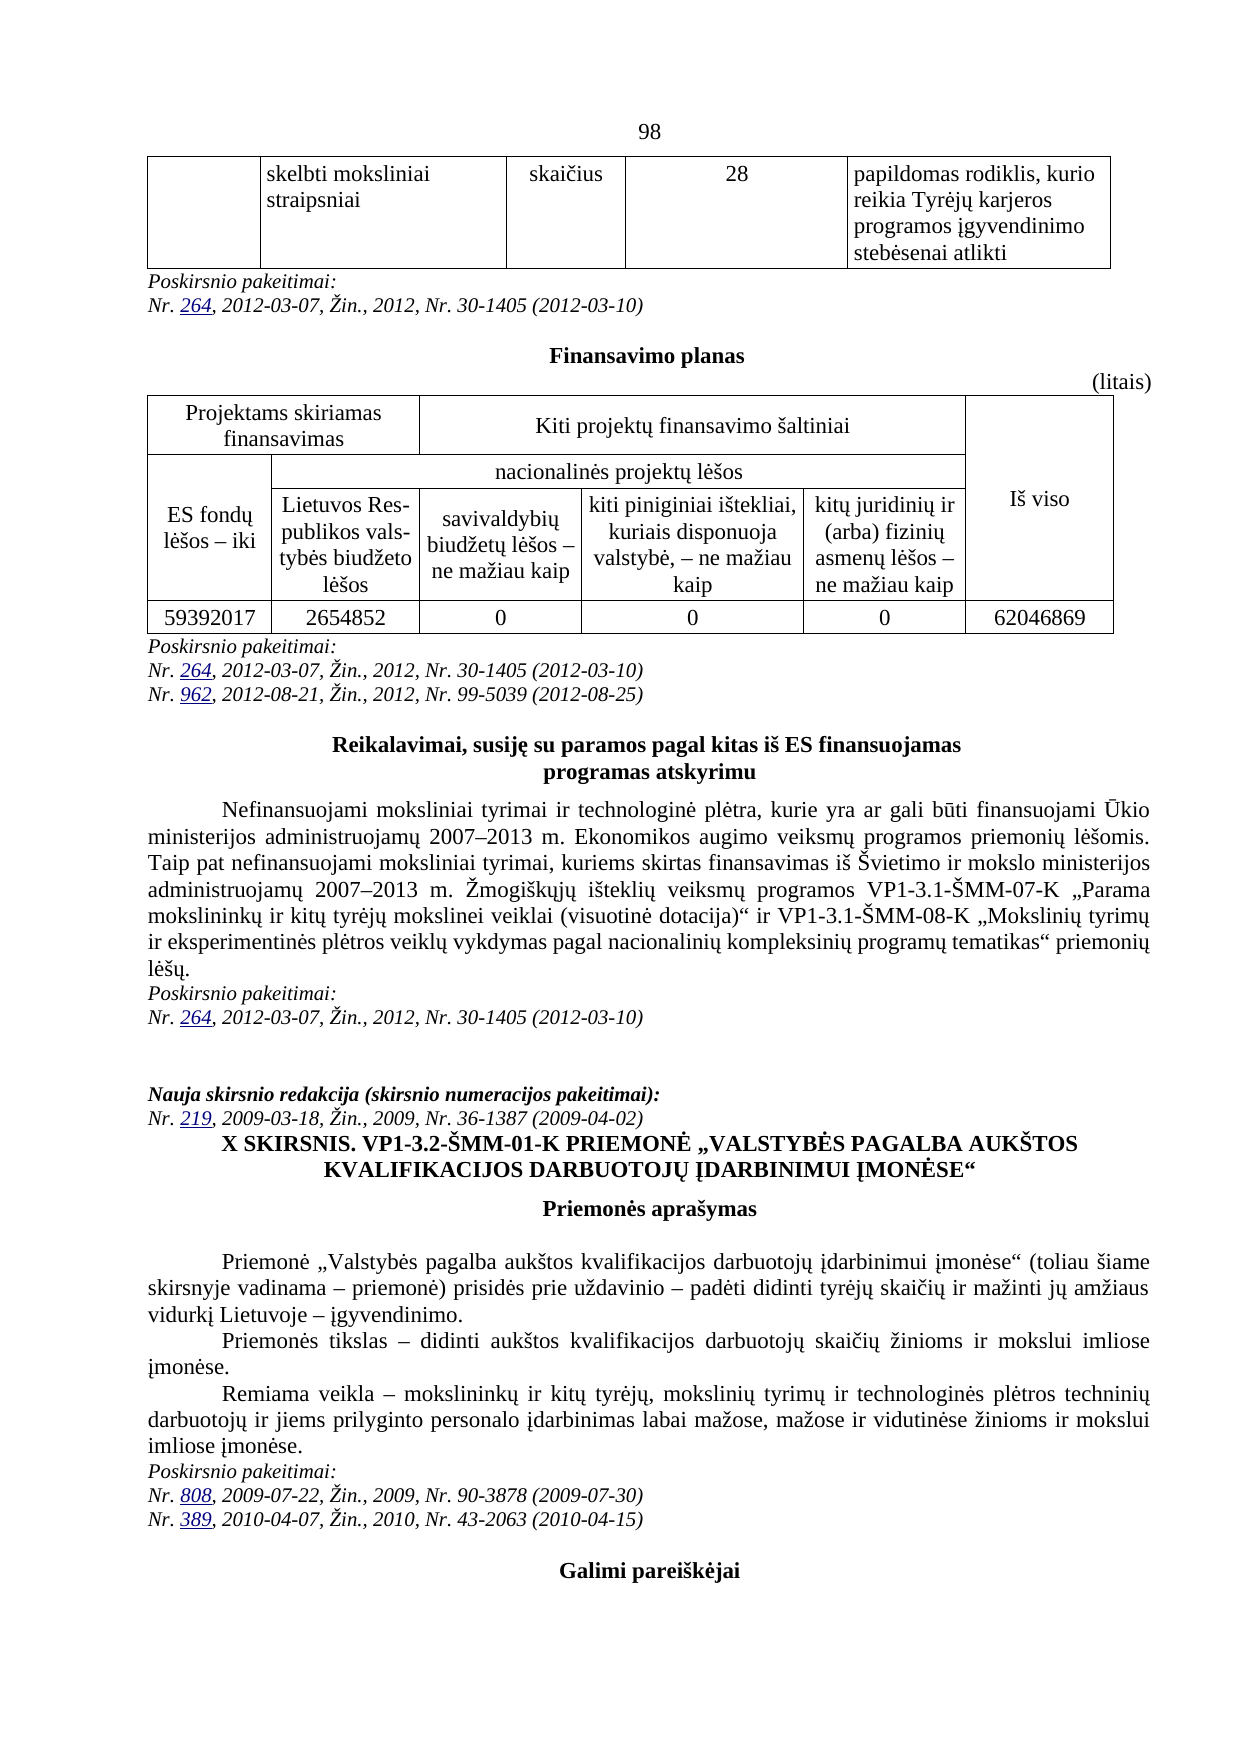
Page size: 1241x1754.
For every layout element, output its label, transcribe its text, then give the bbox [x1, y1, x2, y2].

text Nr. 219, 2009-03-18, Žin., 2009, Nr. 36-1387 (2009-04-02) [148, 1106, 1152, 1130]
text Remiama veikla – mokslininkų ir kitų tyrėjų, mokslinių tyrimų ir technologinės plėtros techninių darbuotojų ir jiems prilyginto personalo įdarbinimas labai mažose, mažose ir vidutinėse žinioms ir mokslui imliose įmonėse. [148, 1380, 1152, 1459]
table_cell kitų juridinių ir (arba) fizinių asmenų lėšos – ne mažiau kaip [804, 489, 965, 600]
table_header Projektams skiriamas finansavimas [148, 396, 419, 454]
table_cell 0 [804, 601, 965, 633]
text Nr. 264, 2012-03-07, Žin., 2012, Nr. 30-1405 (2012-03-10) [148, 293, 1152, 317]
text Finansavimo planas [148, 342, 1152, 368]
table_cell 0 [420, 601, 581, 633]
table_cell kiti piniginiai ištekliai, kuriais disponuoja valstybė, – ne mažiau kaip [582, 489, 803, 600]
table_cell 0 [582, 601, 803, 633]
table_cell nacionalinės projektų lėšos [272, 455, 965, 488]
text Reikalavimai, susiję su paramos pagal kitas iš ES finansuojamas programas atskyrimu [148, 731, 1152, 784]
text Galimi pareiškėjai [148, 1557, 1152, 1584]
table_cell savivaldybių biudžetų lėšos – ne mažiau kaip [420, 489, 581, 600]
text Priemonės aprašymas [148, 1195, 1152, 1222]
table_cell 59392017 [148, 601, 271, 633]
text Priemonės tikslas – didinti aukštos kvalifikacijos darbuotojų skaičių žinioms ir mokslui imliose įmonėse. [148, 1327, 1152, 1380]
text Nr. 264, 2012-03-07, Žin., 2012, Nr. 30-1405 (2012-03-10) [148, 658, 1152, 682]
table_cell 62046869 [966, 601, 1113, 633]
text Nr. 808, 2009-07-22, Žin., 2009, Nr. 90-3878 (2009-07-30) [148, 1483, 1152, 1507]
table_header Iš viso [966, 396, 1113, 600]
text X SKIRSNIS. VP1-3.2-ŠMM-01-K priemonė „Valstybės pagalba AUKŠTOS KVALIFIKACIJOS DARBUOTOJŲ įdarbinimui įmonėse“ [148, 1130, 1152, 1183]
text Poskirsnio pakeitimai: [148, 269, 1152, 293]
text Nr. 389, 2010-04-07, Žin., 2010, Nr. 43-2063 (2010-04-15) [148, 1507, 1152, 1531]
text (litais) [148, 368, 1152, 395]
table_header Kiti projektų finansavimo šaltiniai [420, 396, 965, 454]
table_cell skelbti moksliniai straipsniai [261, 157, 506, 268]
table_cell ES fondų lėšos – iki [148, 455, 271, 600]
table_cell Lietuvos Res­publikos vals­tybės biudžeto lėšos [272, 489, 419, 600]
table_cell papildomas rodiklis, kurio reikia Tyrėjų karjeros programos įgyvendinimo stebėsenai atlikti [848, 157, 1110, 268]
table_cell skaičius [507, 157, 625, 268]
text Nr. 264, 2012-03-07, Žin., 2012, Nr. 30-1405 (2012-03-10) [148, 1005, 1152, 1029]
text Poskirsnio pakeitimai: [148, 981, 1152, 1005]
text Nefinansuojami moksliniai tyrimai ir technologinė plėtra, kurie yra ar gali būti finansuojami Ūkio ministerijos administruojamų 2007–2013 m. Ekonomikos augimo veiksmų programos priemonių lėšomis. Taip pat nefinansuojami moksliniai tyrimai, kuriems skirtas finansavimas iš Švietimo ir mokslo ministerijos administruojamų 2007–2013 m. Žmogiškųjų išteklių veiksmų programos VP1-3.1-ŠMM-07-K „Parama mokslininkų ir kitų tyrėjų mokslinei veiklai (visuotinė dotacija)“ ir VP1-3.1-ŠMM-08-K „Mokslinių tyrimų ir eksperimentinės plėtros veiklų vykdymas pagal nacionalinių kompleksinių programų tematikas“ priemonių lėšų. [148, 797, 1152, 981]
text Nr. 962, 2012-08-21, Žin., 2012, Nr. 99-5039 (2012-08-25) [148, 682, 1152, 706]
text Poskirsnio pakeitimai: [148, 634, 1152, 658]
text Priemonė „Valstybės pagalba aukštos kvalifikacijos darbuotojų įdarbinimui įmonėse“ (toliau šiame skirsnyje vadinama – priemonė) prisidės prie uždavinio – padėti didinti tyrėjų skaičių ir mažinti jų amžiaus vidurkį Lietuvoje – įgyvendinimo. [148, 1248, 1152, 1327]
text Nauja skirsnio redakcija (skirsnio numeracijos pakeitimai): [148, 1082, 1152, 1106]
table_cell 2654852 [272, 601, 419, 633]
table_cell 28 [626, 157, 847, 268]
text Poskirsnio pakeitimai: [148, 1459, 1152, 1483]
table_cell [148, 157, 260, 268]
